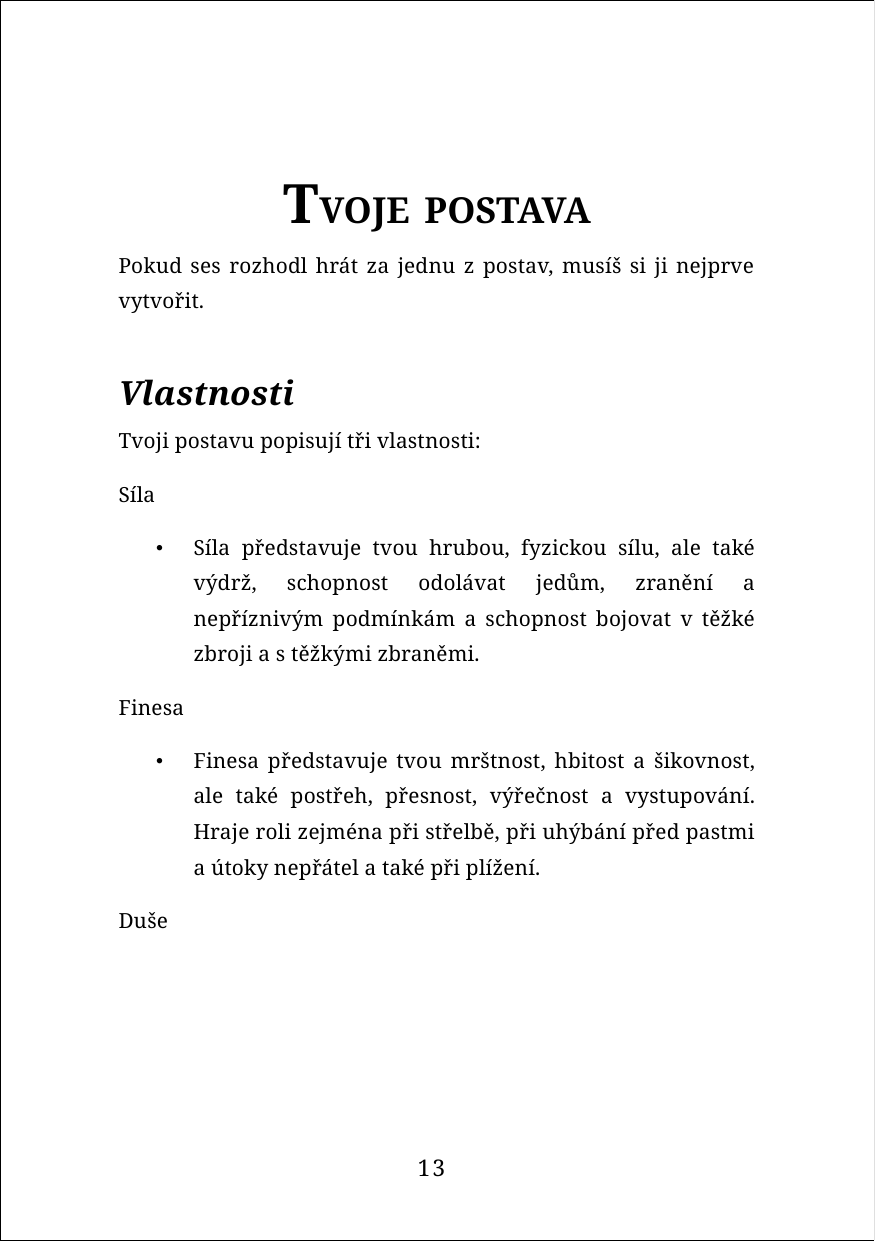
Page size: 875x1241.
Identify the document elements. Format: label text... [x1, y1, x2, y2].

text Finesa [118, 693, 756, 721]
text Pokud ses rozhodl hrát za jednu z postav, musíš si ji nejprve vytvořit. [118, 251, 756, 315]
text Síla [118, 480, 756, 508]
subtitle Tvoje postava [118, 166, 756, 239]
text Duše [118, 906, 756, 934]
list Finesa představuje tvou mrštnost, hbitost a šikovnost, ale také postřeh, přesnost, výřečnost a vystupování. Hraje roli zejména při střelbě, při uhýbání před pastmi a útoky nepřátel a také při plížení. [156, 746, 756, 881]
text Tvoji postavu popisují tři vlastnosti: [118, 427, 756, 455]
subtitle Vlastnosti [118, 369, 756, 415]
list Síla představuje tvou hrubou, fyzickou sílu, ale také výdrž, schopnost odolávat jedům, zranění a nepříznivým podmínkám a schopnost bojovat v těžké zbroji a s těžkými zbraněmi. [156, 533, 756, 668]
